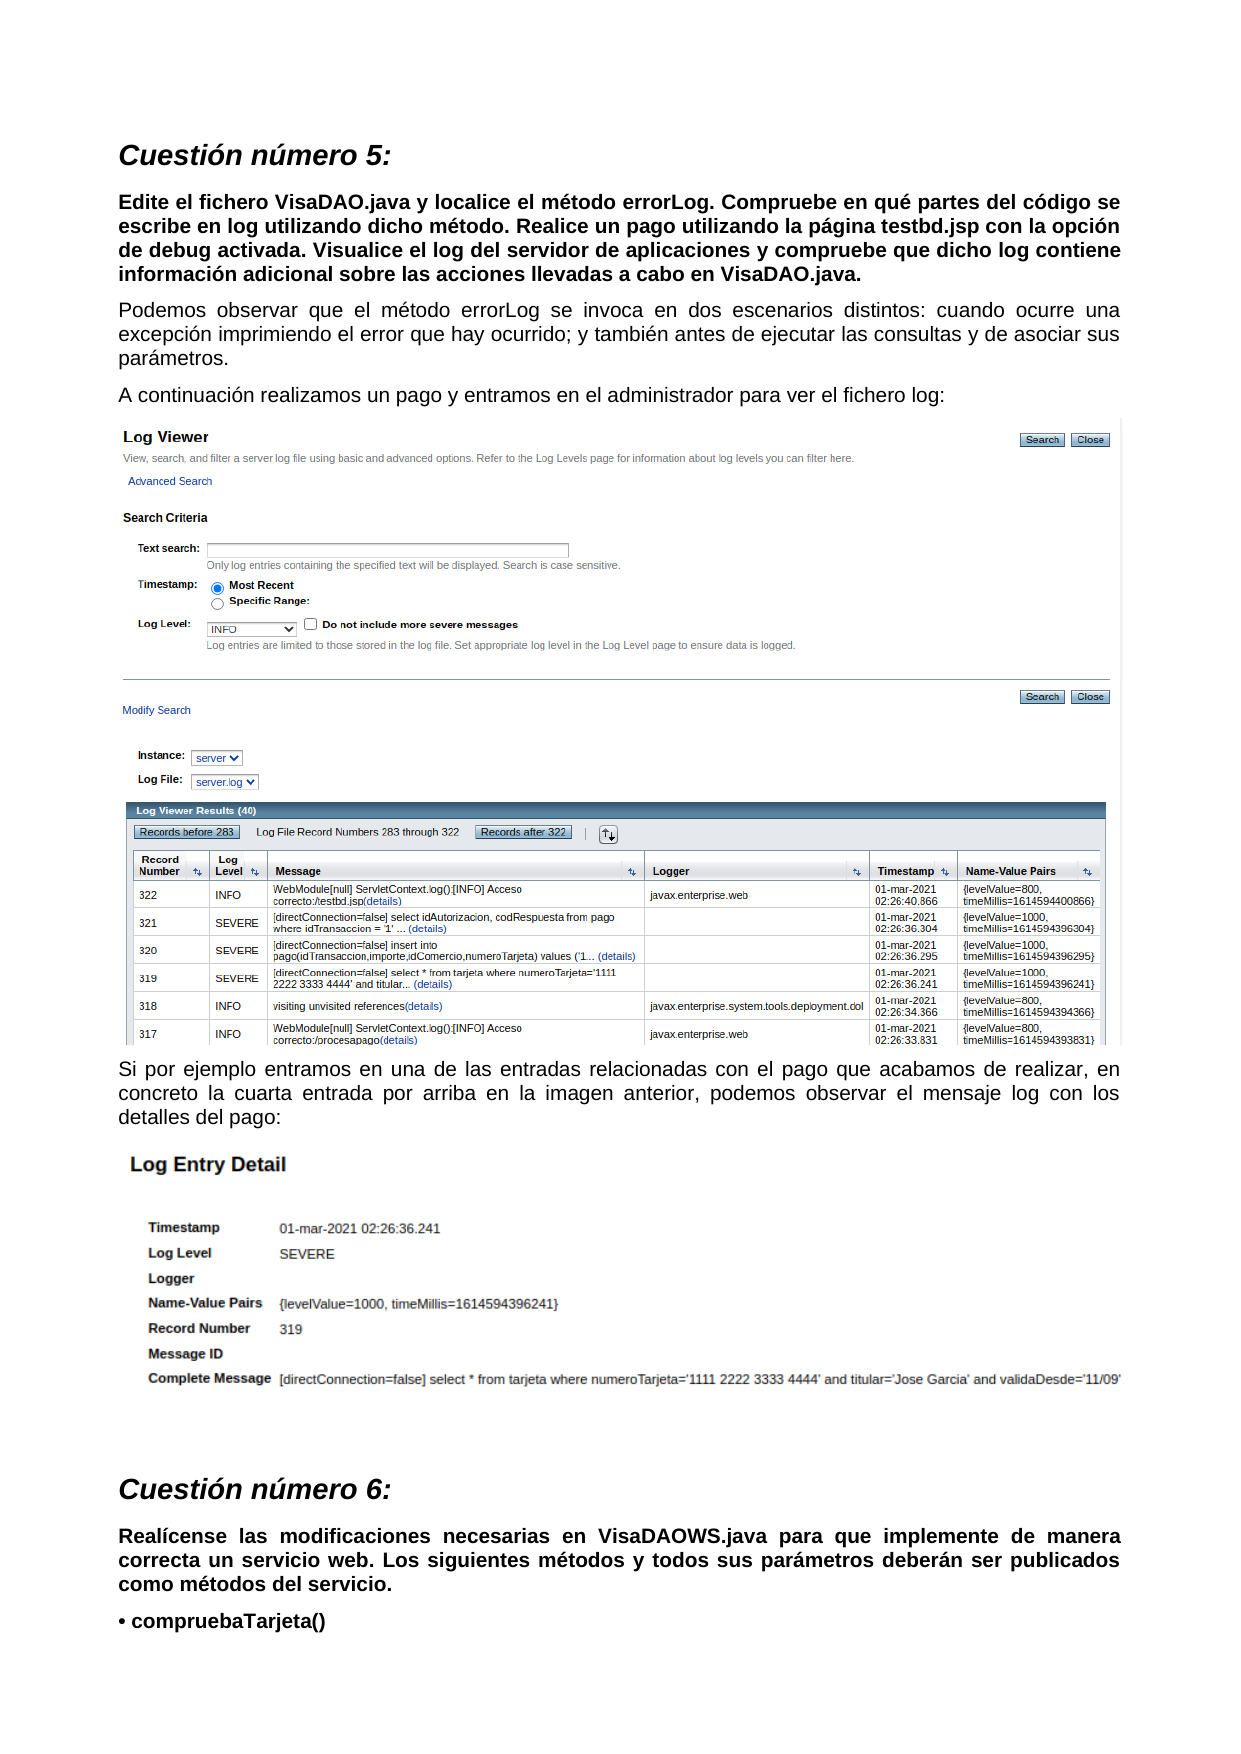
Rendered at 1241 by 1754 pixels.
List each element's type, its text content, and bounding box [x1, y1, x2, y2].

subtitle • compruebaTarjeta() [118, 1609, 1122, 1633]
subtitle Cuestión número 6: [118, 1472, 1122, 1506]
picture [118, 1141, 1123, 1406]
picture [118, 418, 1123, 1045]
subtitle Cuestión número 5: [118, 137, 1122, 171]
text Si por ejemplo entramos en una de las entradas relacionadas con el pago que acabamos de realizar, en concreto la cuarta entrada por arriba en la imagen anterior, podemos observar el mensaje log con los detalles del pago: [118, 1057, 1122, 1129]
subtitle Realícense las modificaciones necesarias en VisaDAOWS.java para que implemente de manera correcta un servicio web. Los siguientes métodos y todos sus parámetros deberán ser publicados como métodos del servicio. [118, 1524, 1122, 1596]
text A continuación realizamos un pago y entramos en el administrador para ver el fichero log: [118, 382, 1122, 406]
text Edite el fichero VisaDAO.java y localice el método errorLog. Compruebe en qué partes del código se escribe en log utilizando dicho método. Realice un pago utilizando la página testbd.jsp con la opción de debug activada. Visualice el log del servidor de aplicaciones y compruebe que dicho log contiene información adicional sobre las acciones llevadas a cabo en VisaDAO.java. [118, 190, 1122, 286]
text Podemos observar que el método errorLog se invoca en dos escenarios distintos: cuando ocurre una excepción imprimiendo el error que hay ocurrido; y también antes de ejecutar las consultas y de asociar sus parámetros. [118, 298, 1122, 370]
